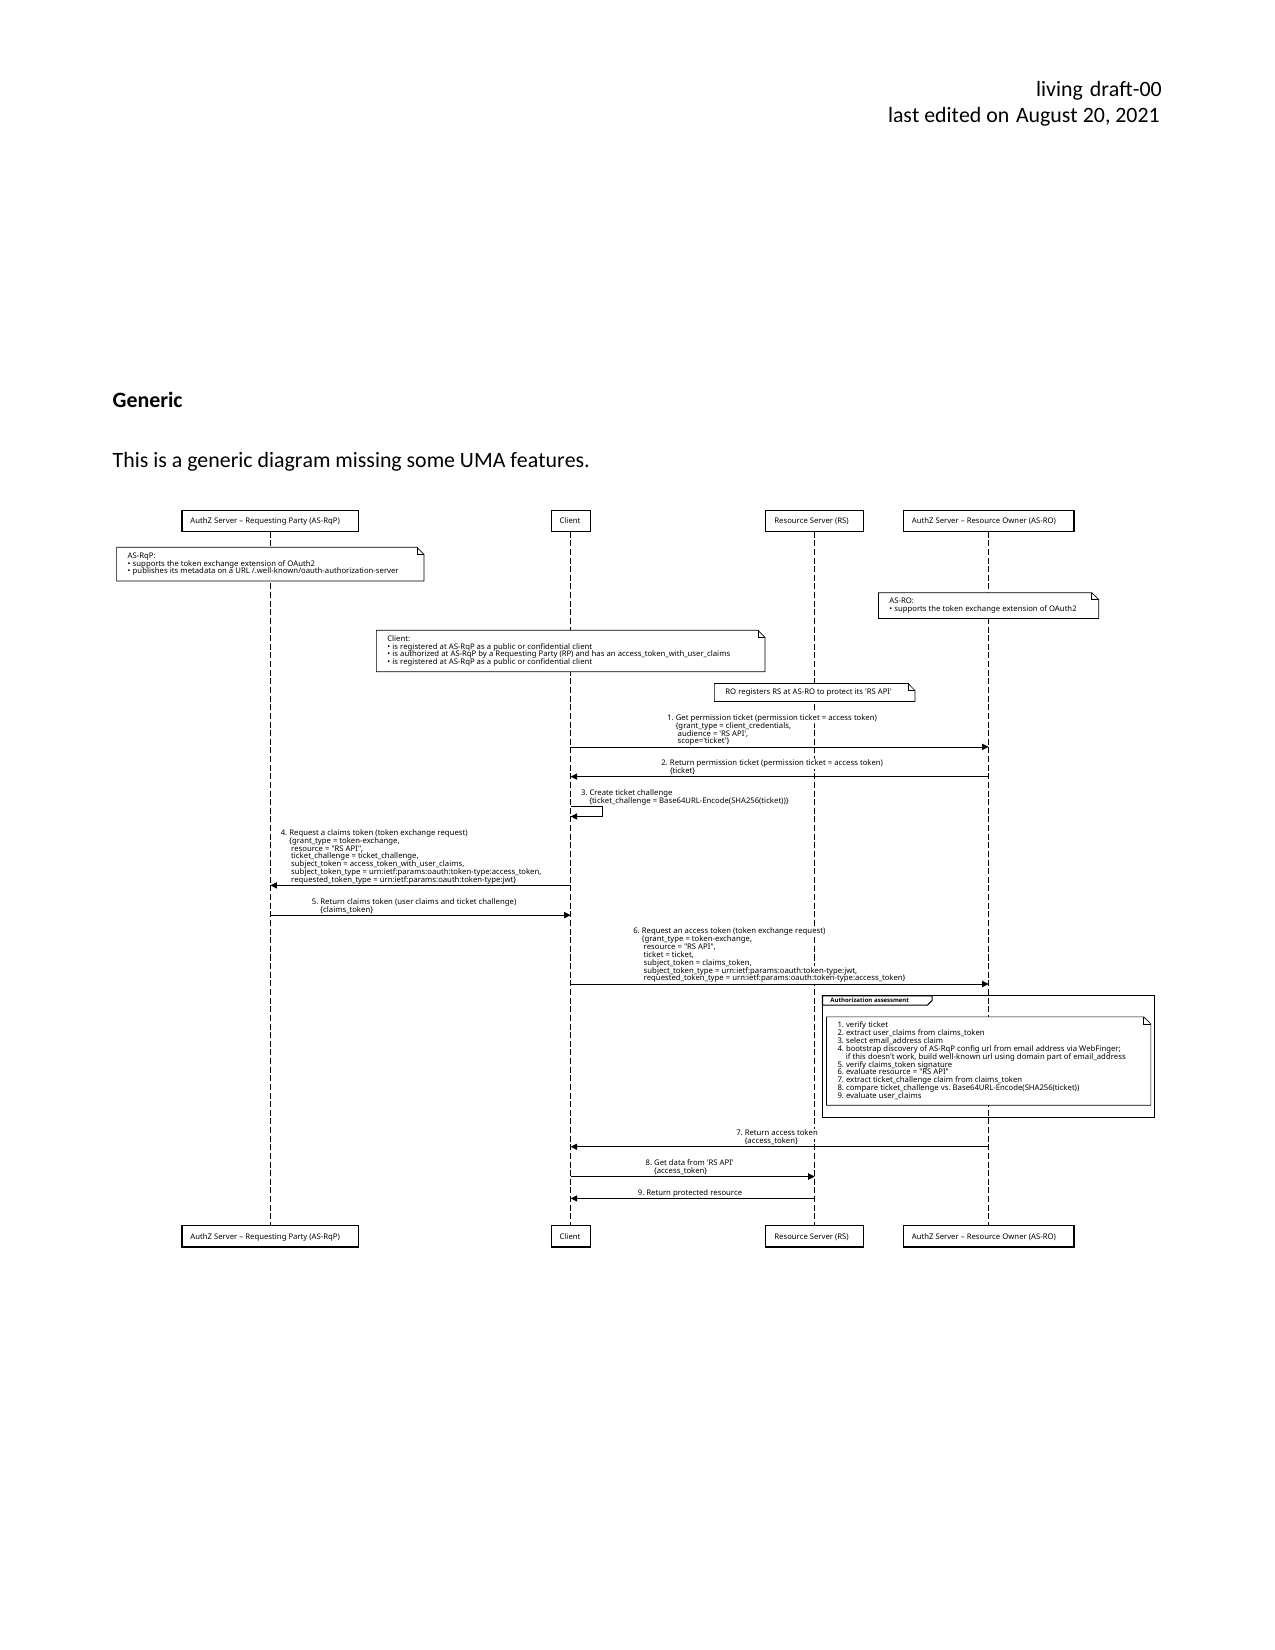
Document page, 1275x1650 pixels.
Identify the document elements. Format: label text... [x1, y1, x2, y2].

text This is a generic diagram missing some UMA features. [112, 446, 1162, 472]
text Generic [112, 387, 1162, 413]
